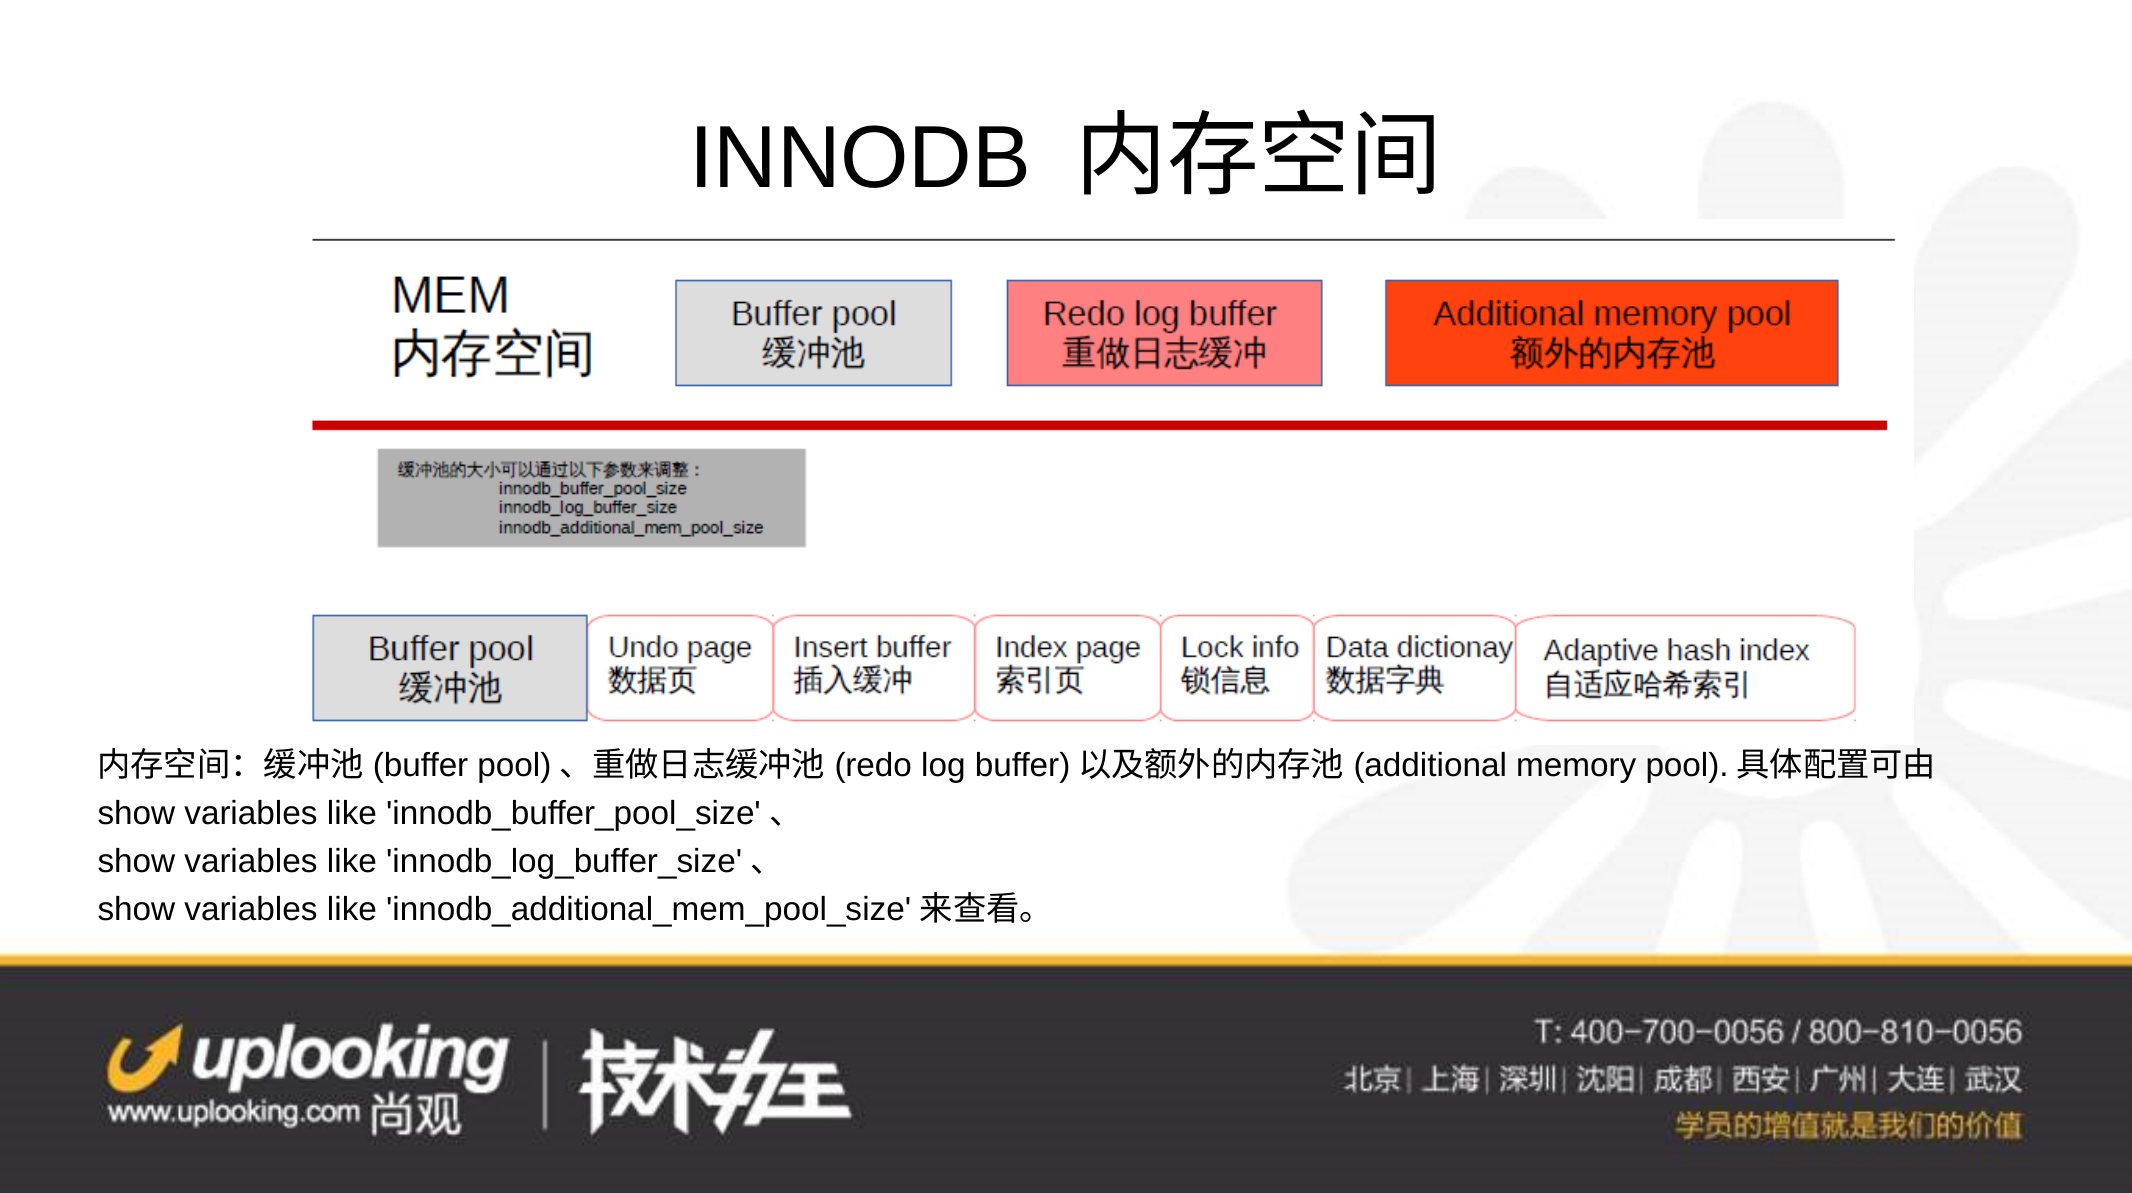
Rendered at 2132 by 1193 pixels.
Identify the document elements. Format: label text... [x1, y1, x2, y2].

text_box 内存空间：缓冲池(buffer pool)、重做日志缓冲池(redo log buffer)以及额外的内存池(additional memory pool).具体配置可由 show variables like 'innodb_buffer_pool_size'、 show variables like 'innodb_log_buffer_size'、 show variables like 'innodb_additional_mem_pool_size'来查看。 [82, 730, 2132, 934]
title INNODB 内存空间 [106, 47, 2026, 247]
picture [0, 0, 2132, 1193]
